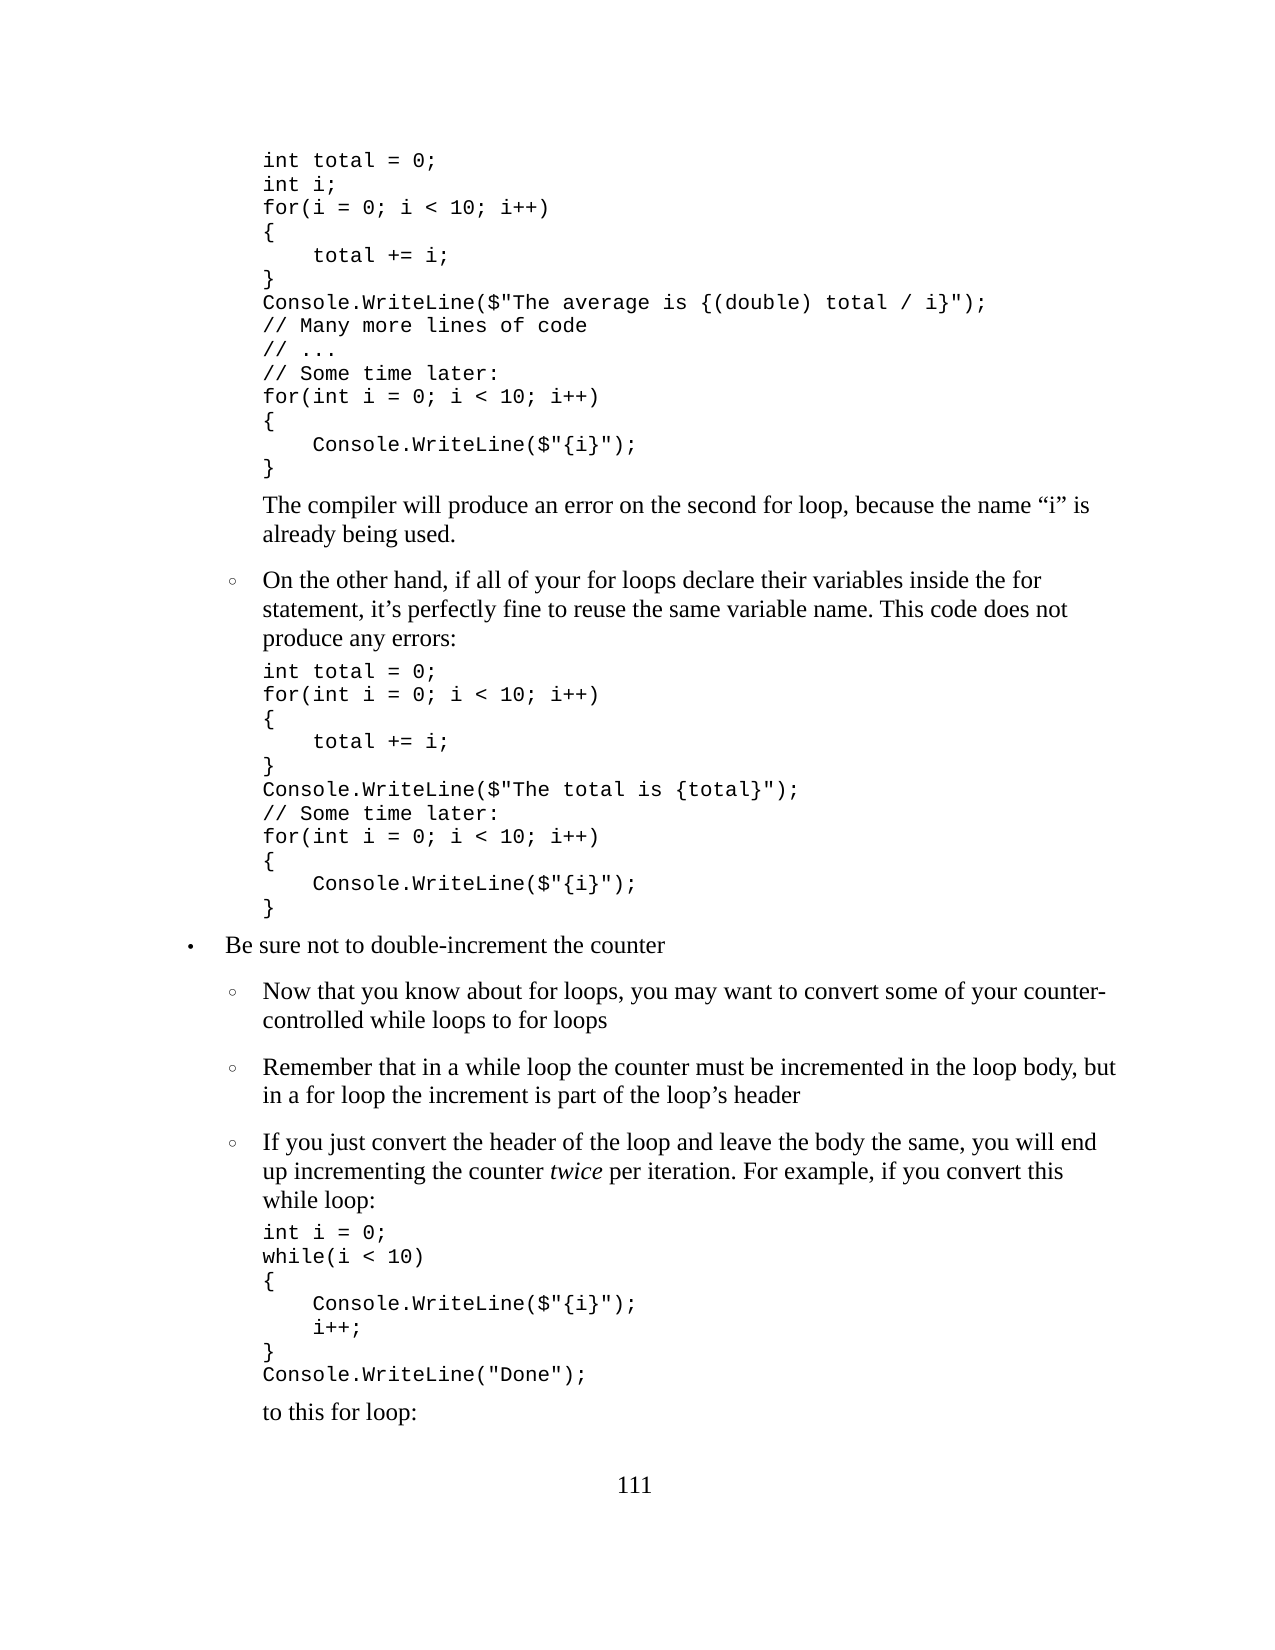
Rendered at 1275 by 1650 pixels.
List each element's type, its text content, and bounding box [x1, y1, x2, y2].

list int total = 0; [225, 150, 1125, 174]
list } [225, 1341, 1125, 1364]
list for(int i = 0; i < 10; i++) [225, 386, 1125, 410]
list // ... [225, 339, 1125, 363]
list On the other hand, if all of your for loops declare their variables inside the for statement, it’s perfectly fine to reuse the same variable name. This code does not produce any errors: [225, 565, 1125, 652]
list int total = 0; [225, 661, 1125, 684]
list } [225, 457, 1125, 481]
list to this for loop: [225, 1397, 1125, 1426]
list total += i; [225, 732, 1125, 755]
list Remember that in a while loop the counter must be incremented in the loop body, but in a for loop the increment is part of the loop’s header [225, 1052, 1125, 1109]
list for(int i = 0; i < 10; i++) [225, 826, 1125, 850]
list total += i; [225, 244, 1125, 268]
list Be sure not to double-increment the counter [187, 930, 1125, 958]
list Console.WriteLine($"The average is {(double) total / i}"); [225, 292, 1125, 316]
list while(i < 10) [225, 1246, 1125, 1270]
list { [225, 221, 1125, 244]
list for(int i = 0; i < 10; i++) [225, 684, 1125, 708]
list Console.WriteLine($"{i}"); [225, 1293, 1125, 1317]
list Console.WriteLine("Done"); [225, 1364, 1125, 1388]
list { [225, 410, 1125, 434]
list The compiler will produce an error on the second for loop, because the name “i” is already being used. [225, 490, 1125, 547]
list } [225, 755, 1125, 779]
list int i; [225, 174, 1125, 197]
list int i = 0; [225, 1222, 1125, 1246]
list Console.WriteLine($"{i}"); [225, 873, 1125, 897]
list for(i = 0; i < 10; i++) [225, 197, 1125, 221]
list Console.WriteLine($"The total is {total}"); [225, 779, 1125, 802]
list } [225, 897, 1125, 921]
list { [225, 1270, 1125, 1293]
list i++; [225, 1317, 1125, 1341]
list If you just convert the header of the loop and leave the body the same, you will end up incrementing the counter twice per iteration. For example, if you convert this while loop: [225, 1127, 1125, 1213]
list Now that you know about for loops, you may want to convert some of your counter-controlled while loops to for loops [225, 976, 1125, 1034]
list // Many more lines of code [225, 316, 1125, 339]
list Console.WriteLine($"{i}"); [225, 434, 1125, 457]
list // Some time later: [225, 363, 1125, 386]
list } [225, 268, 1125, 292]
list { [225, 708, 1125, 732]
list // Some time later: [225, 802, 1125, 826]
list { [225, 850, 1125, 873]
